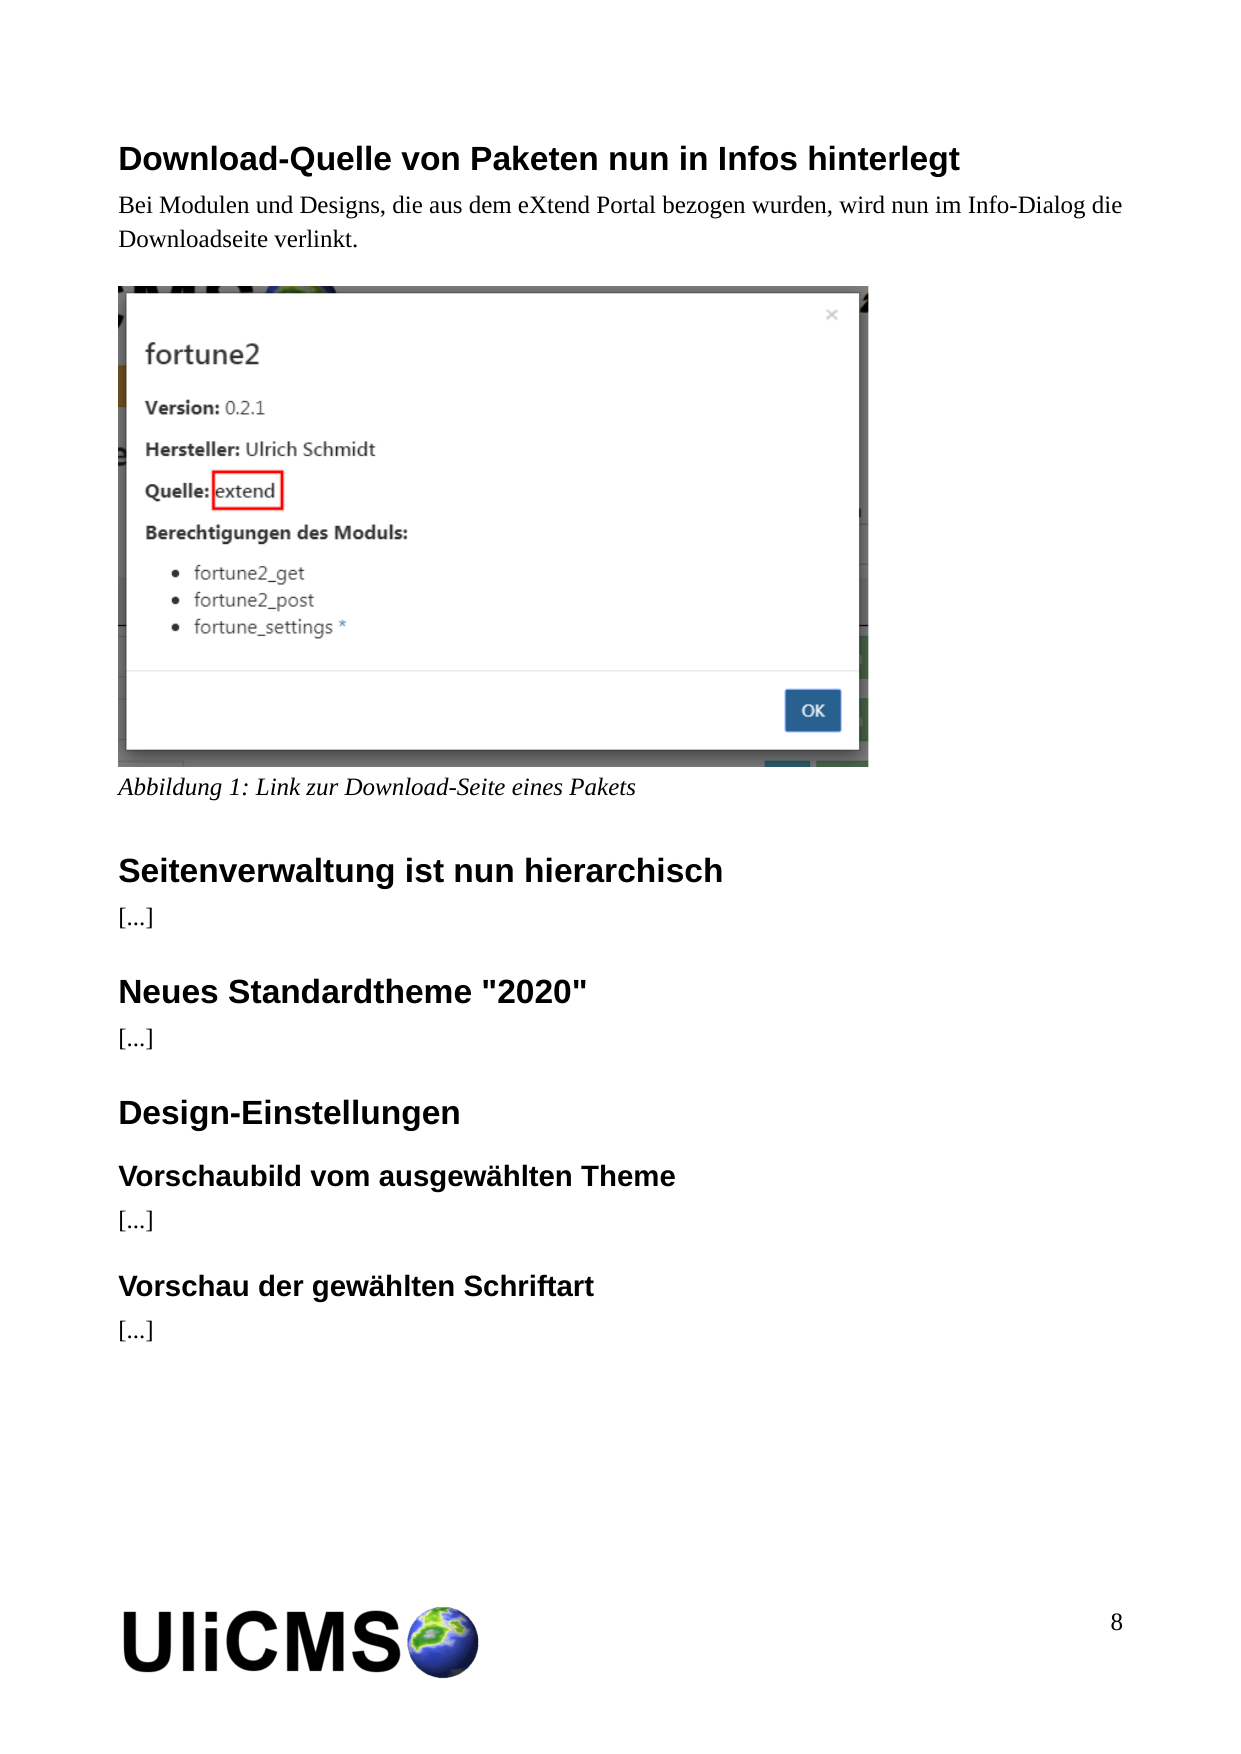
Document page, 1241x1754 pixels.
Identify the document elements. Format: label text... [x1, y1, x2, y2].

subtitle Seitenverwaltung ist nun hierarchisch [118, 851, 1123, 889]
picture [118, 286, 869, 767]
text Abbildung 1: Link zur Download-Seite eines Pakets [118, 767, 868, 801]
subtitle Design-Einstellungen [118, 1093, 1123, 1132]
picture [118, 1607, 479, 1681]
subtitle Neues Standardtheme "2020" [118, 972, 1123, 1011]
subtitle Download-Quelle von Paketen nun in Infos hinterlegt [118, 139, 1123, 178]
subtitle Vorschau der gewählten Schriftart [118, 1268, 1123, 1302]
text [...] [118, 1315, 1123, 1343]
subtitle Vorschaubild vom ausgewählten Theme [118, 1159, 1123, 1192]
text [...] [118, 1205, 1123, 1234]
text Bei Modulen und Designs, die aus dem eXtend Portal bezogen wurden, wird nun im Info-Dialog die Downloadseite verlinkt. [118, 190, 1123, 253]
text [...] [118, 1023, 1123, 1052]
text [...] [118, 902, 1123, 931]
